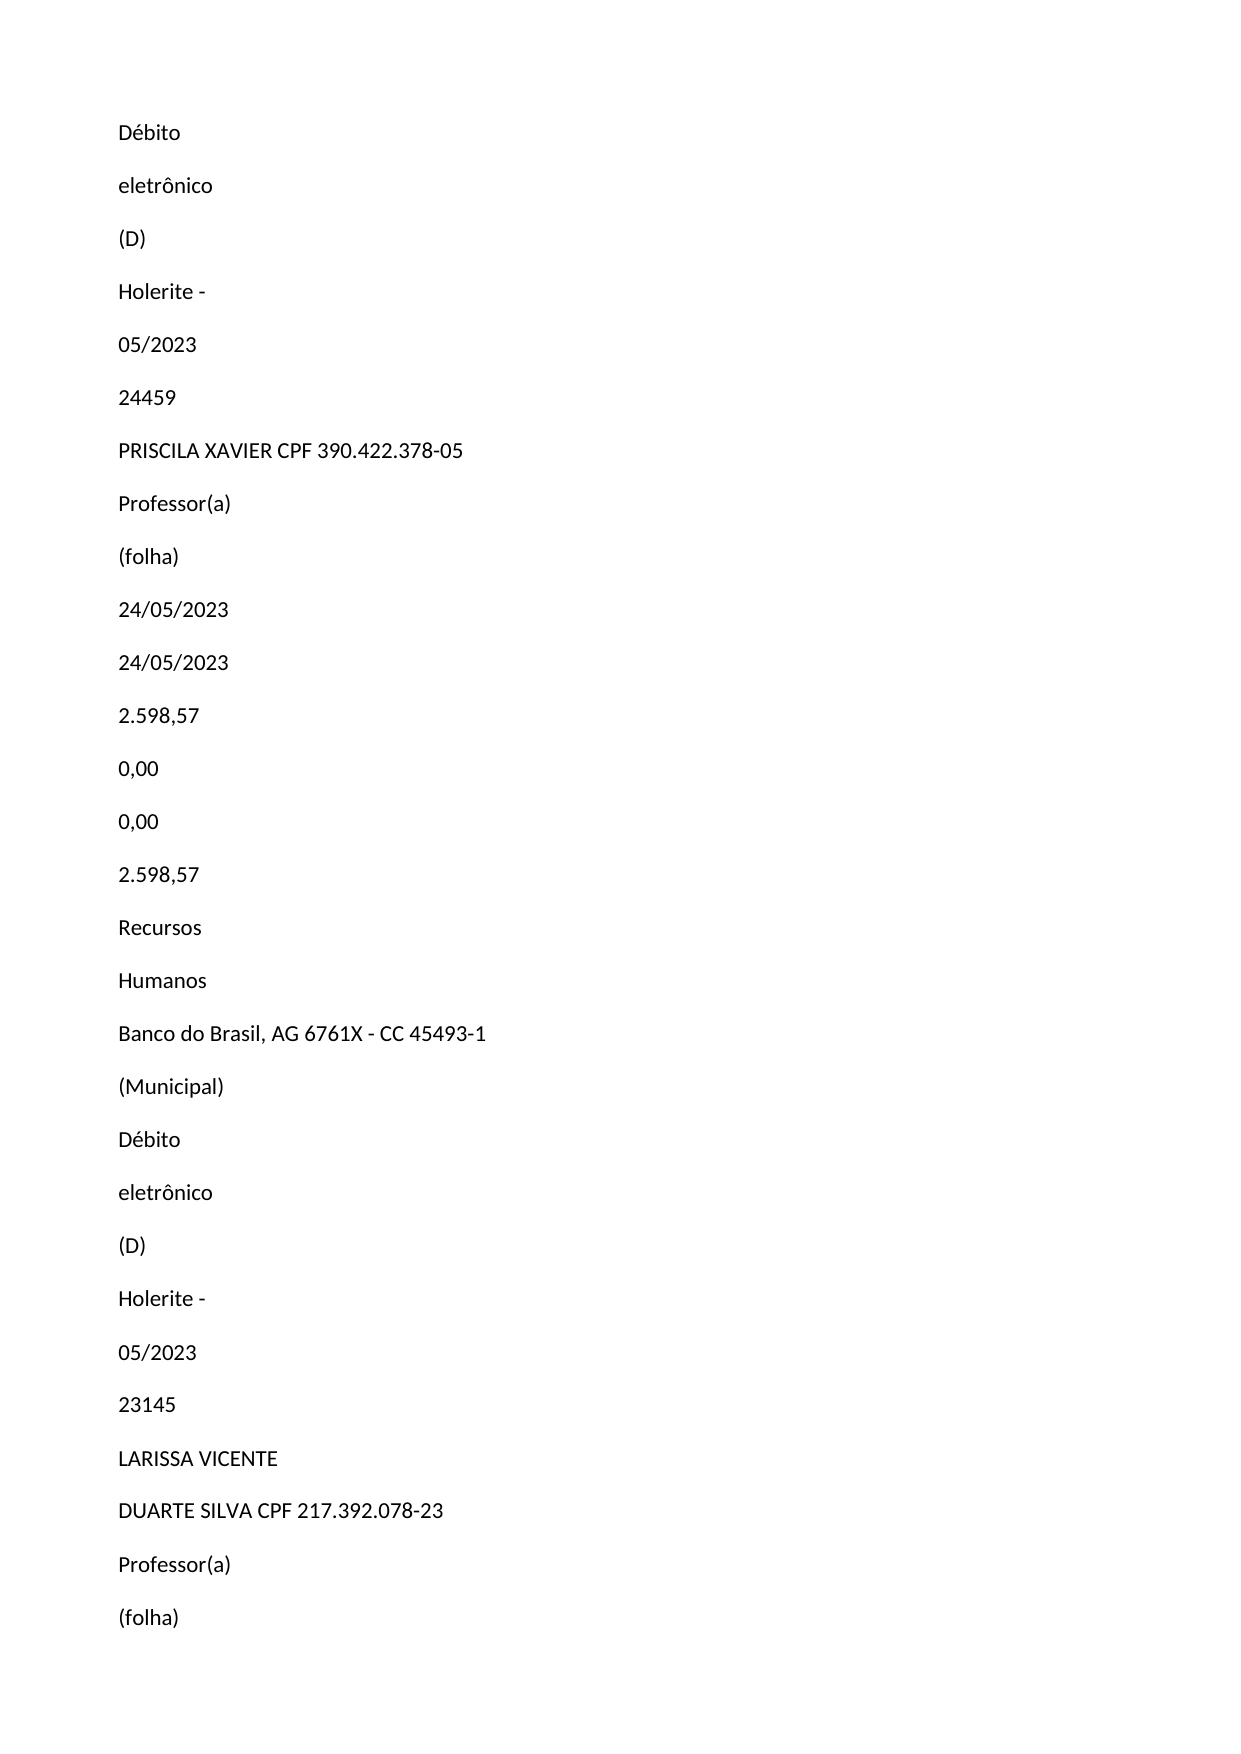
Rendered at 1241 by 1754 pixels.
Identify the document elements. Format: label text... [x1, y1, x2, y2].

text Débito [118, 118, 1122, 146]
text (folha) [118, 1603, 1122, 1631]
text 24/05/2023 [118, 648, 1122, 676]
text (Municipal) [118, 1072, 1122, 1101]
text (D) [118, 224, 1122, 252]
text 2.598,57 [118, 701, 1122, 729]
text (folha) [118, 542, 1122, 570]
text LARISSA VICENTE [118, 1444, 1122, 1472]
text 24/05/2023 [118, 595, 1122, 623]
text DUARTE SILVA CPF 217.392.078-23 [118, 1497, 1122, 1525]
text Banco do Brasil, AG 6761X - CC 45493-1 [118, 1019, 1122, 1047]
text 0,00 [118, 807, 1122, 835]
text 23145 [118, 1391, 1122, 1419]
text Débito [118, 1126, 1122, 1153]
text eletrônico [118, 171, 1122, 199]
text 2.598,57 [118, 860, 1122, 888]
text Recursos [118, 913, 1122, 941]
text Holerite - [118, 277, 1122, 305]
text Holerite - [118, 1284, 1122, 1313]
text Professor(a) [118, 489, 1122, 517]
text PRISCILA XAVIER CPF 390.422.378-05 [118, 436, 1122, 464]
text Humanos [118, 966, 1122, 994]
text 24459 [118, 383, 1122, 411]
text Professor(a) [118, 1550, 1122, 1578]
text (D) [118, 1232, 1122, 1259]
text 05/2023 [118, 330, 1122, 358]
text 0,00 [118, 754, 1122, 782]
text 05/2023 [118, 1338, 1122, 1366]
text eletrônico [118, 1178, 1122, 1207]
